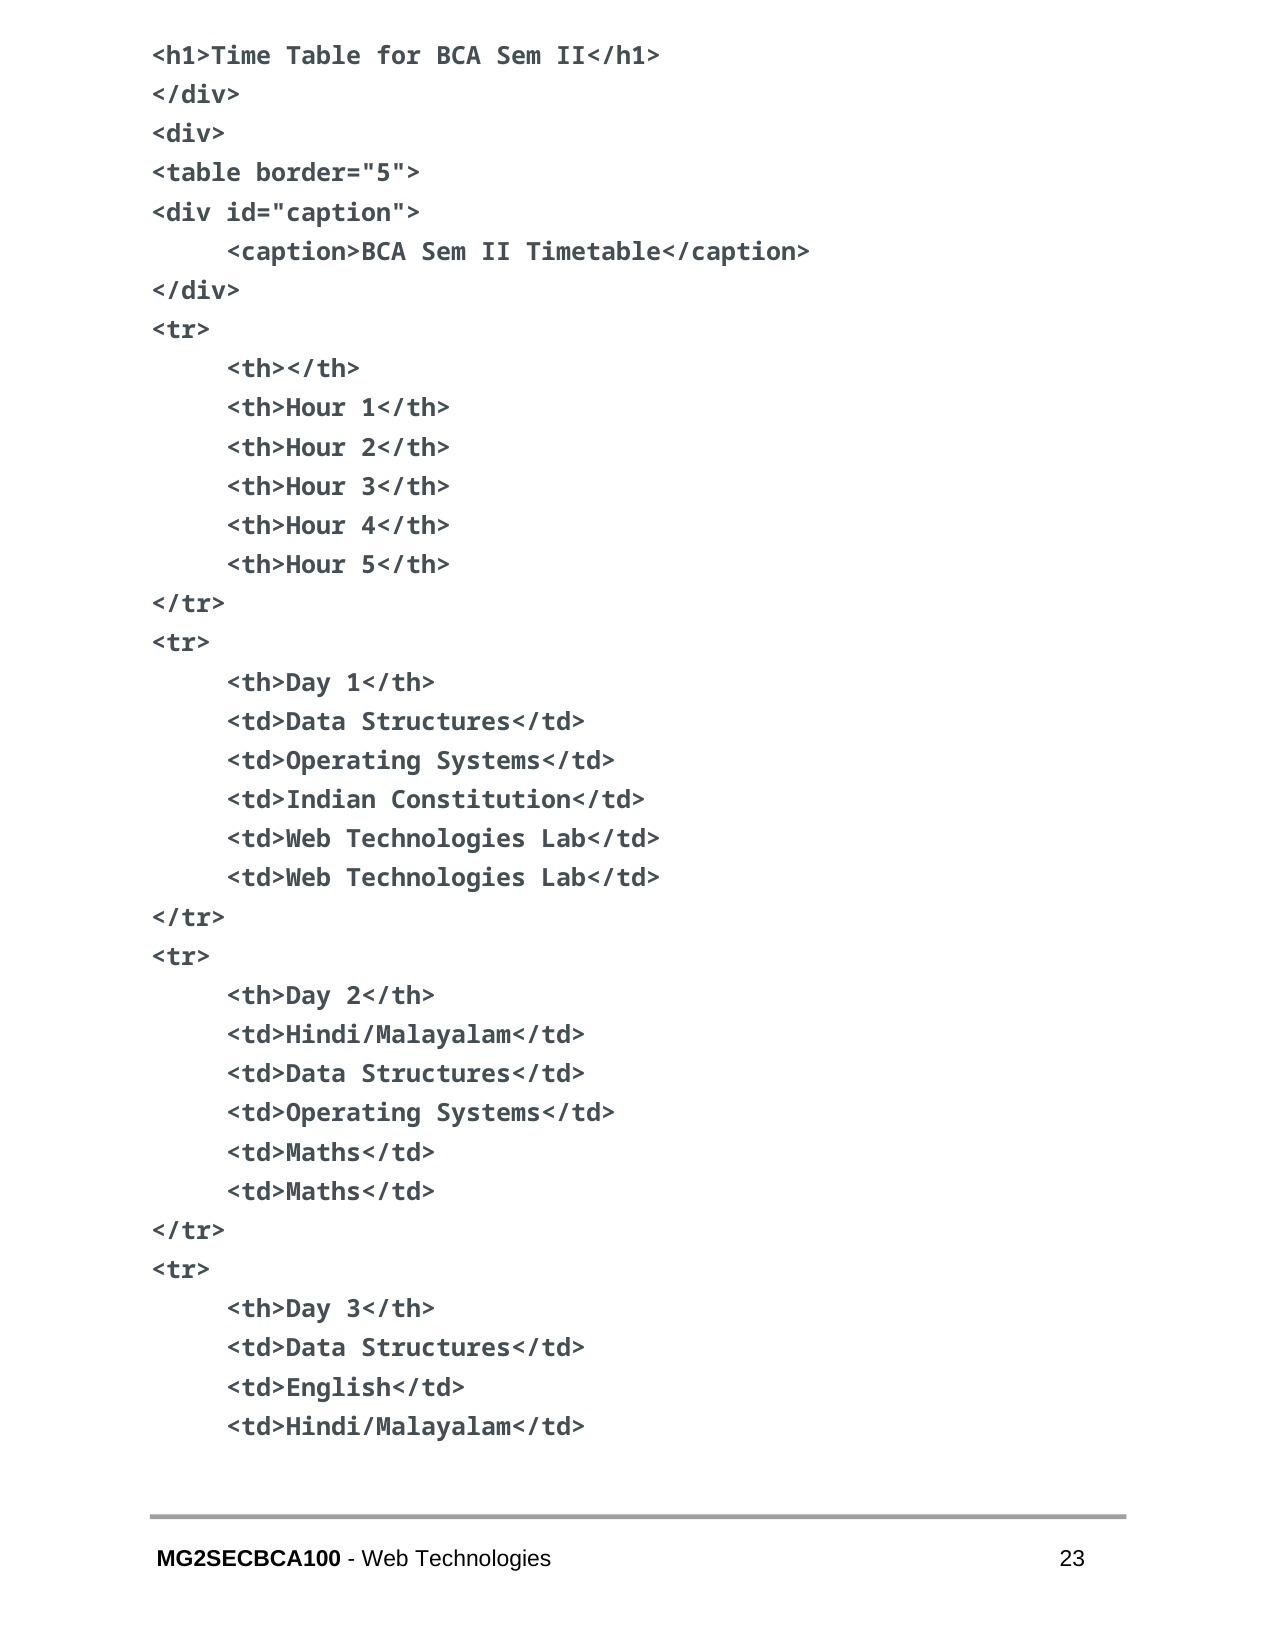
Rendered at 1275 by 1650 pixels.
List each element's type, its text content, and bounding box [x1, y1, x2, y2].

table_header <h1>Time Table for BCA Sem II</h1> </div> <div> <table border="5"> <div id="caption"> <caption>BCA Sem II Timetable</caption> </div> <tr> <th></th> <th>Hour 1</th> <th>Hour 2</th> <th>Hour 3</th> <th>Hour 4</th> <th>Hour 5</th> </tr> <tr> <th>Day 1</th> <td>Data Structures</td> <td>Operating Systems</td> <td>Indian Constitution</td> <td>Web Technologies Lab</td> <td>Web Technologies Lab</td> </tr> <tr> <th>Day 2</th> <td>Hindi/Malayalam</td> <td>Data Structures</td> <td>Operating Systems</td> <td>Maths</td> <td>Maths</td> </tr> <tr> <th>Day 3</th> <td>Data Structures</td> <td>English</td> <td>Hindi/Malayalam</td> [140, 38, 1114, 1447]
